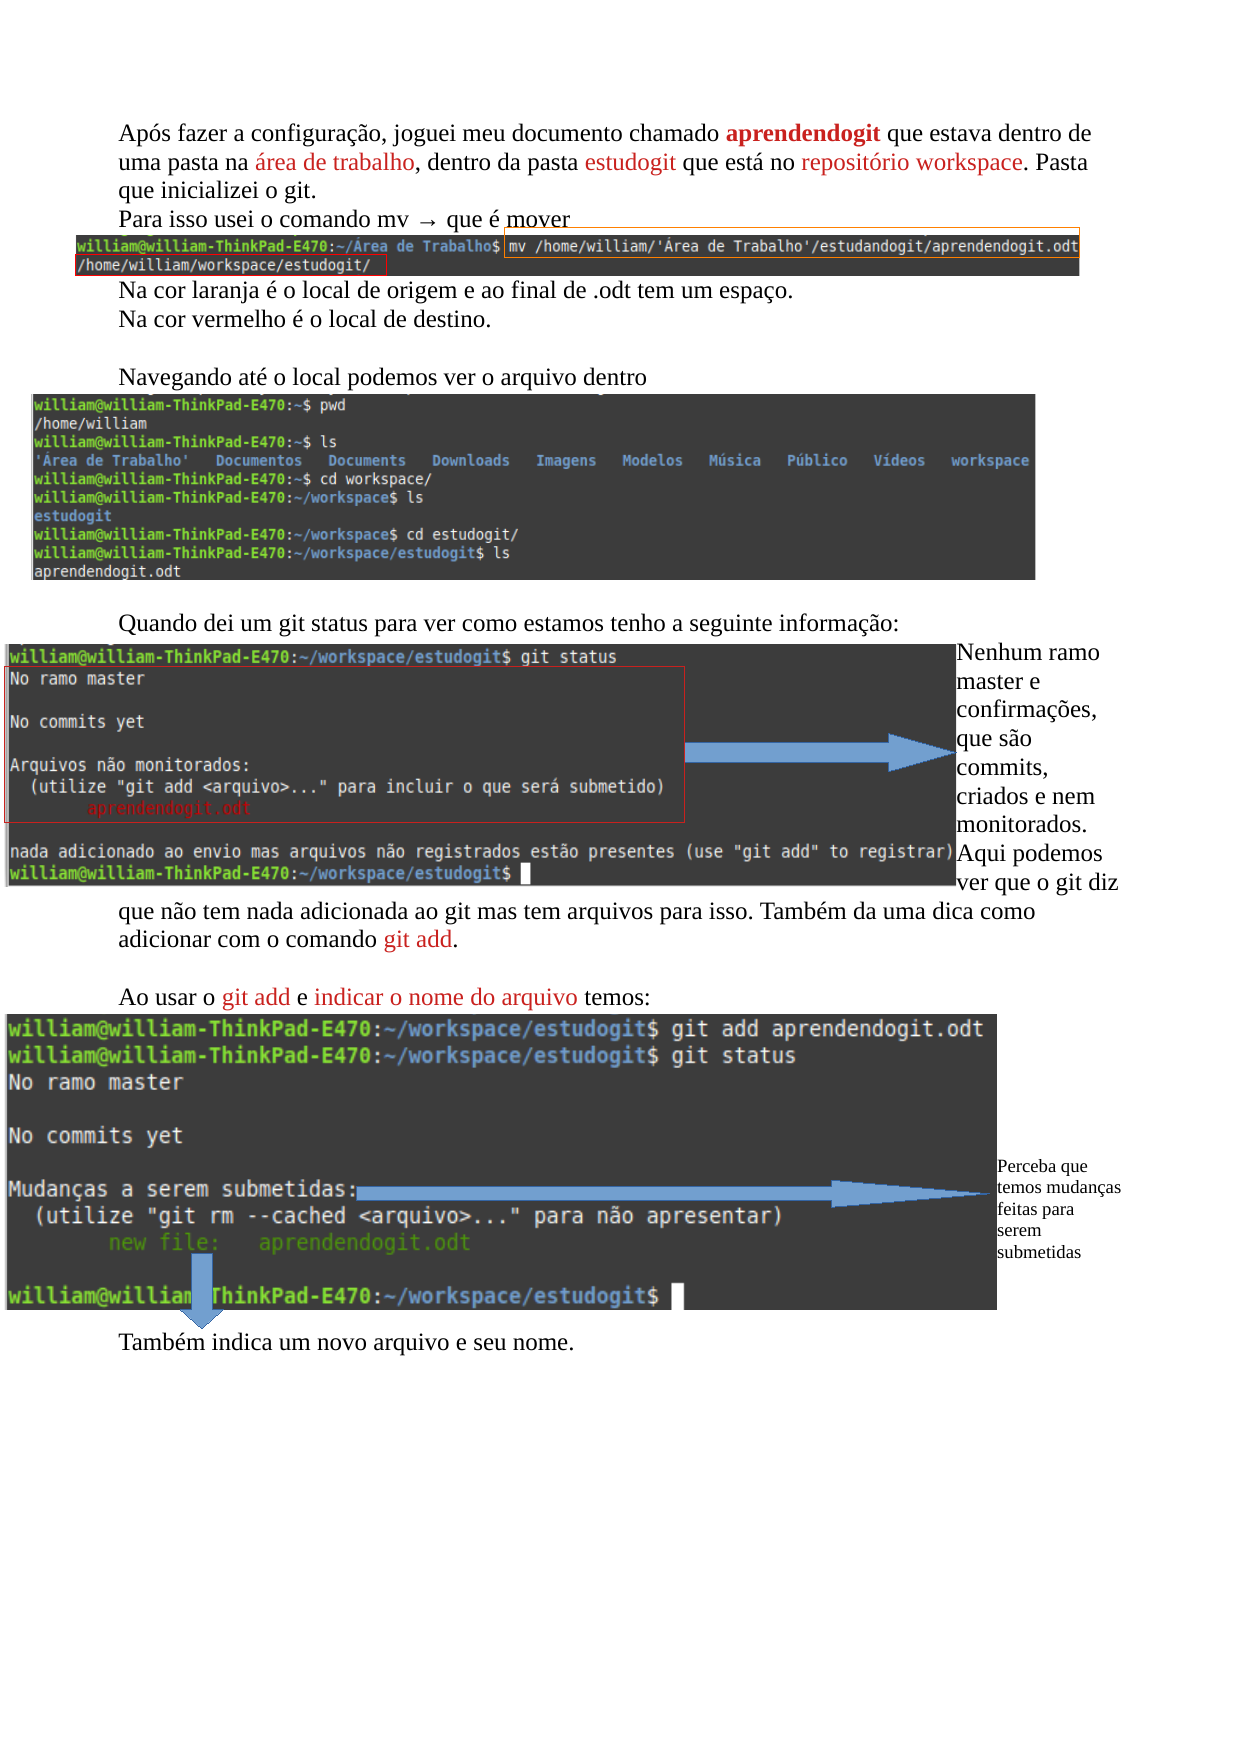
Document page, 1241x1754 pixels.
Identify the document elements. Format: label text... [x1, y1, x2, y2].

picture [4, 644, 957, 752]
text Aqui podemos ver que o git diz que não tem nada adicionada ao git mas tem arquivos para isso. Também da uma dica como adicionar com o comando git add. [118, 838, 1122, 953]
text Na cor laranja é o local de origem e ao final de .odt tem um espaço. [118, 233, 1122, 304]
text Também indica um novo arquivo e seu nome. [118, 1327, 1122, 1356]
picture [31, 394, 1036, 580]
picture [75, 235, 1080, 276]
picture [5, 667, 684, 822]
picture [4, 1014, 997, 1310]
picture [76, 255, 386, 275]
text Na cor vermelho é o local de destino. [118, 304, 1122, 333]
text Quando dei um git status para ver como estamos tenho a seguinte informação: [118, 608, 1122, 637]
text Após fazer a configuração, joguei meu documento chamado aprendendogit que estava dentro de uma pasta na área de trabalho, dentro da pasta estudogit que está no repositório workspace. Pasta que inicializei o git. [118, 118, 1122, 204]
text Nenhum ramo master e confirmações, que são commits, criados e nem monitorados. [118, 637, 1122, 838]
text Ao usar o git add e indicar o nome do arquivo temos: [118, 982, 1122, 1011]
text Para isso usei o comando mv → que é mover [118, 204, 1122, 233]
picture [505, 235, 1079, 257]
picture [4, 753, 957, 887]
text Perceba que temos mudanças feitas para serem submetidas [997, 1154, 1122, 1262]
text Navegando até o local podemos ver o arquivo dentro [118, 362, 1122, 391]
